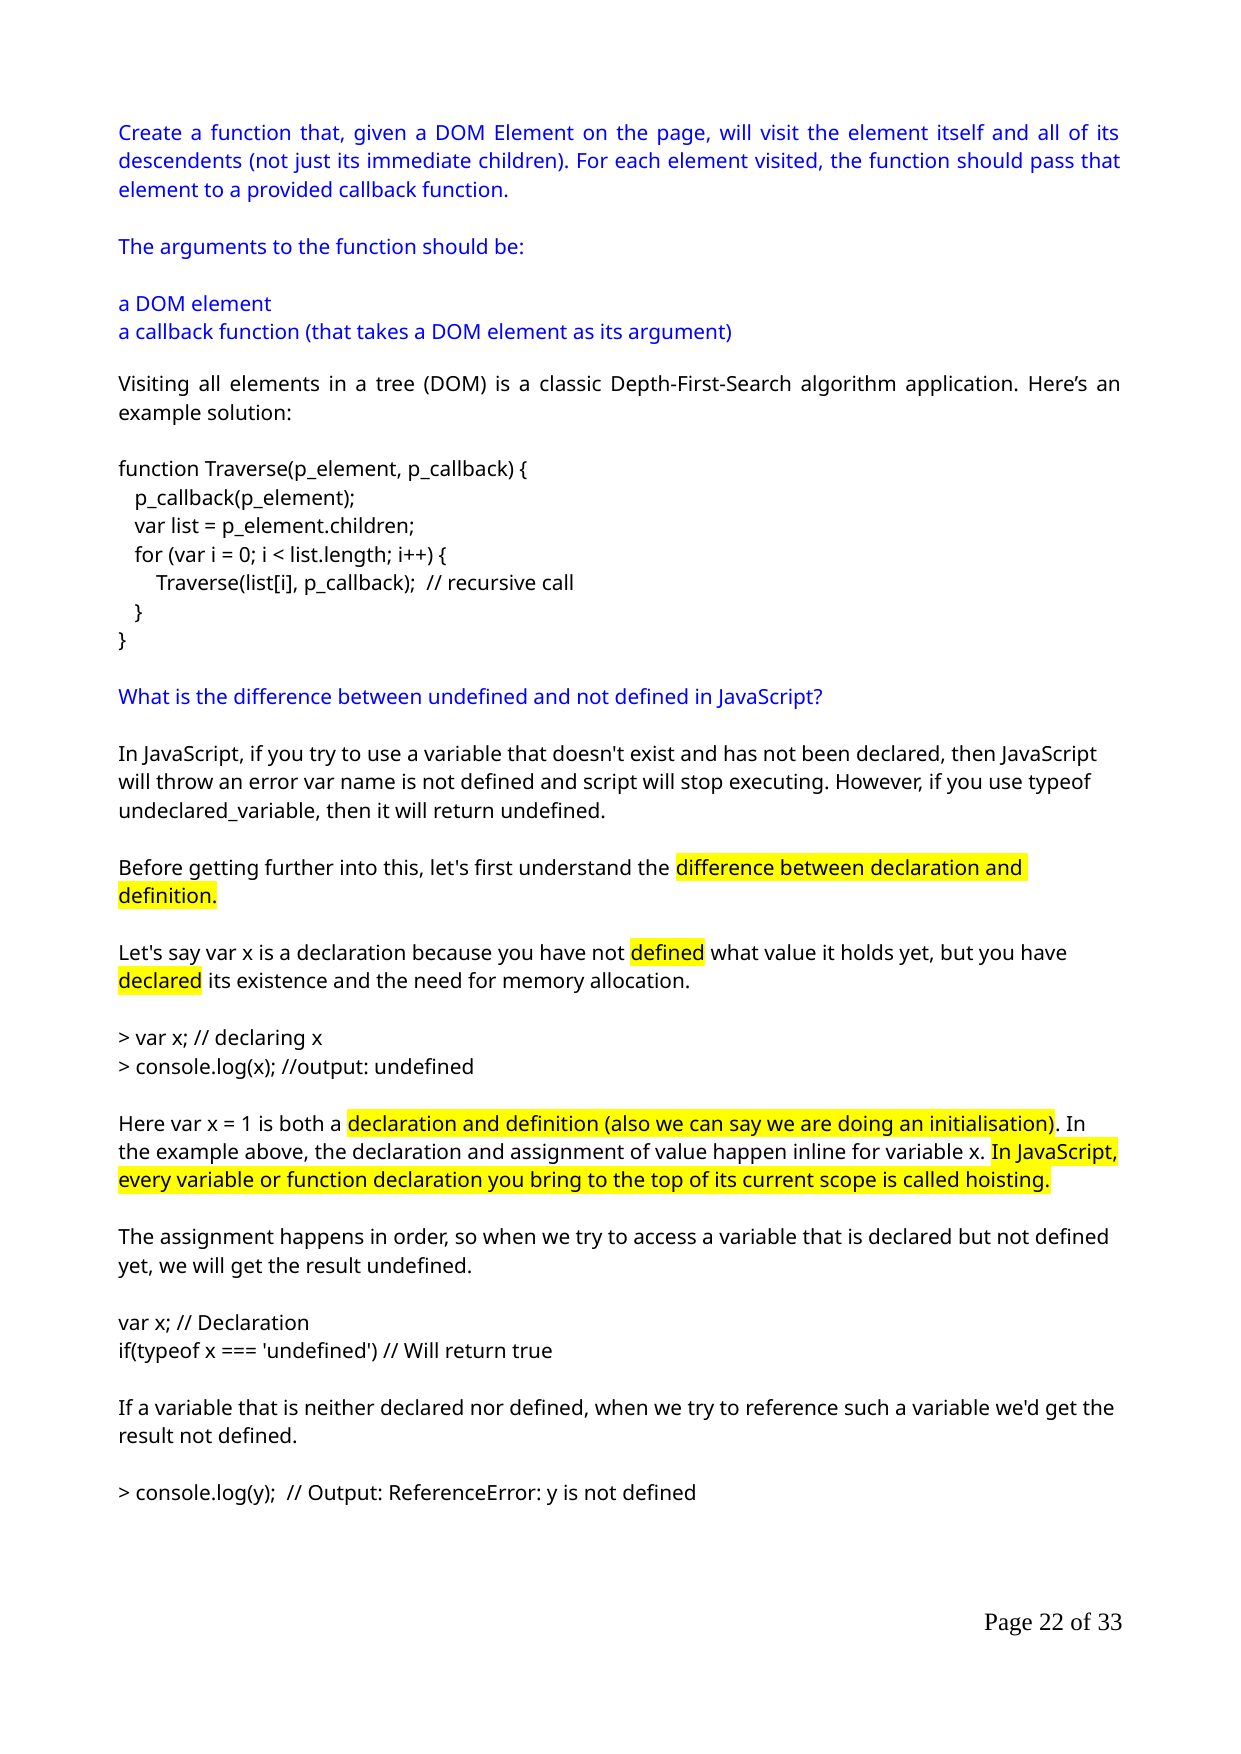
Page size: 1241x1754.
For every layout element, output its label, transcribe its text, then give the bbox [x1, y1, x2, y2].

text Traverse(list[i], p_callback); // recursive call [118, 568, 1122, 597]
text Create a function that, given a DOM Element on the page, will visit the element itself and all of its descendents (not just its immediate children). For each element visited, the function should pass that element to a provided callback function. [118, 118, 1122, 203]
text if(typeof x === 'undefined') // Will return true [118, 1336, 1122, 1364]
text The arguments to the function should be: [118, 232, 1122, 260]
text var x; // Declaration [118, 1308, 1122, 1336]
text > console.log(y); // Output: ReferenceError: y is not defined [118, 1478, 1122, 1507]
text In JavaScript, if you try to use a variable that doesn't exist and has not been declared, then JavaScript will throw an error var name is not defined and script will stop executing. However, if you use typeof undeclared_variable, then it will return undefined. [118, 739, 1122, 824]
text a DOM element [118, 289, 1122, 317]
text for (var i = 0; i < list.length; i++) { [118, 540, 1122, 568]
text Visiting all elements in a tree (DOM) is a classic Depth-First-Search algorithm application. Here’s an example solution: [118, 369, 1122, 426]
text Let's say var x is a declaration because you have not defined what value it holds yet, but you have declared its existence and the need for memory allocation. [118, 938, 1122, 995]
text > console.log(x); //output: undefined [118, 1052, 1122, 1080]
text Here var x = 1 is both a declaration and definition (also we can say we are doing an initialisation). In the example above, the declaration and assignment of value happen inline for variable x. In JavaScript, every variable or function declaration you bring to the top of its current scope is called hoisting. [118, 1109, 1122, 1194]
text What is the difference between undefined and not defined in JavaScript? [118, 682, 1122, 711]
text function Traverse(p_element, p_callback) { [118, 454, 1122, 483]
text The assignment happens in order, so when we try to access a variable that is declared but not defined yet, we will get the result undefined. [118, 1222, 1122, 1279]
text } [118, 625, 1122, 654]
text a callback function (that takes a DOM element as its argument) [118, 317, 1122, 346]
text > var x; // declaring x [118, 1023, 1122, 1052]
text } [118, 597, 1122, 625]
text p_callback(p_element); [118, 483, 1122, 511]
text If a variable that is neither declared nor defined, when we try to reference such a variable we'd get the result not defined. [118, 1393, 1122, 1450]
text var list = p_element.children; [118, 511, 1122, 540]
text Before getting further into this, let's first understand the difference between declaration and definition. [118, 853, 1122, 909]
